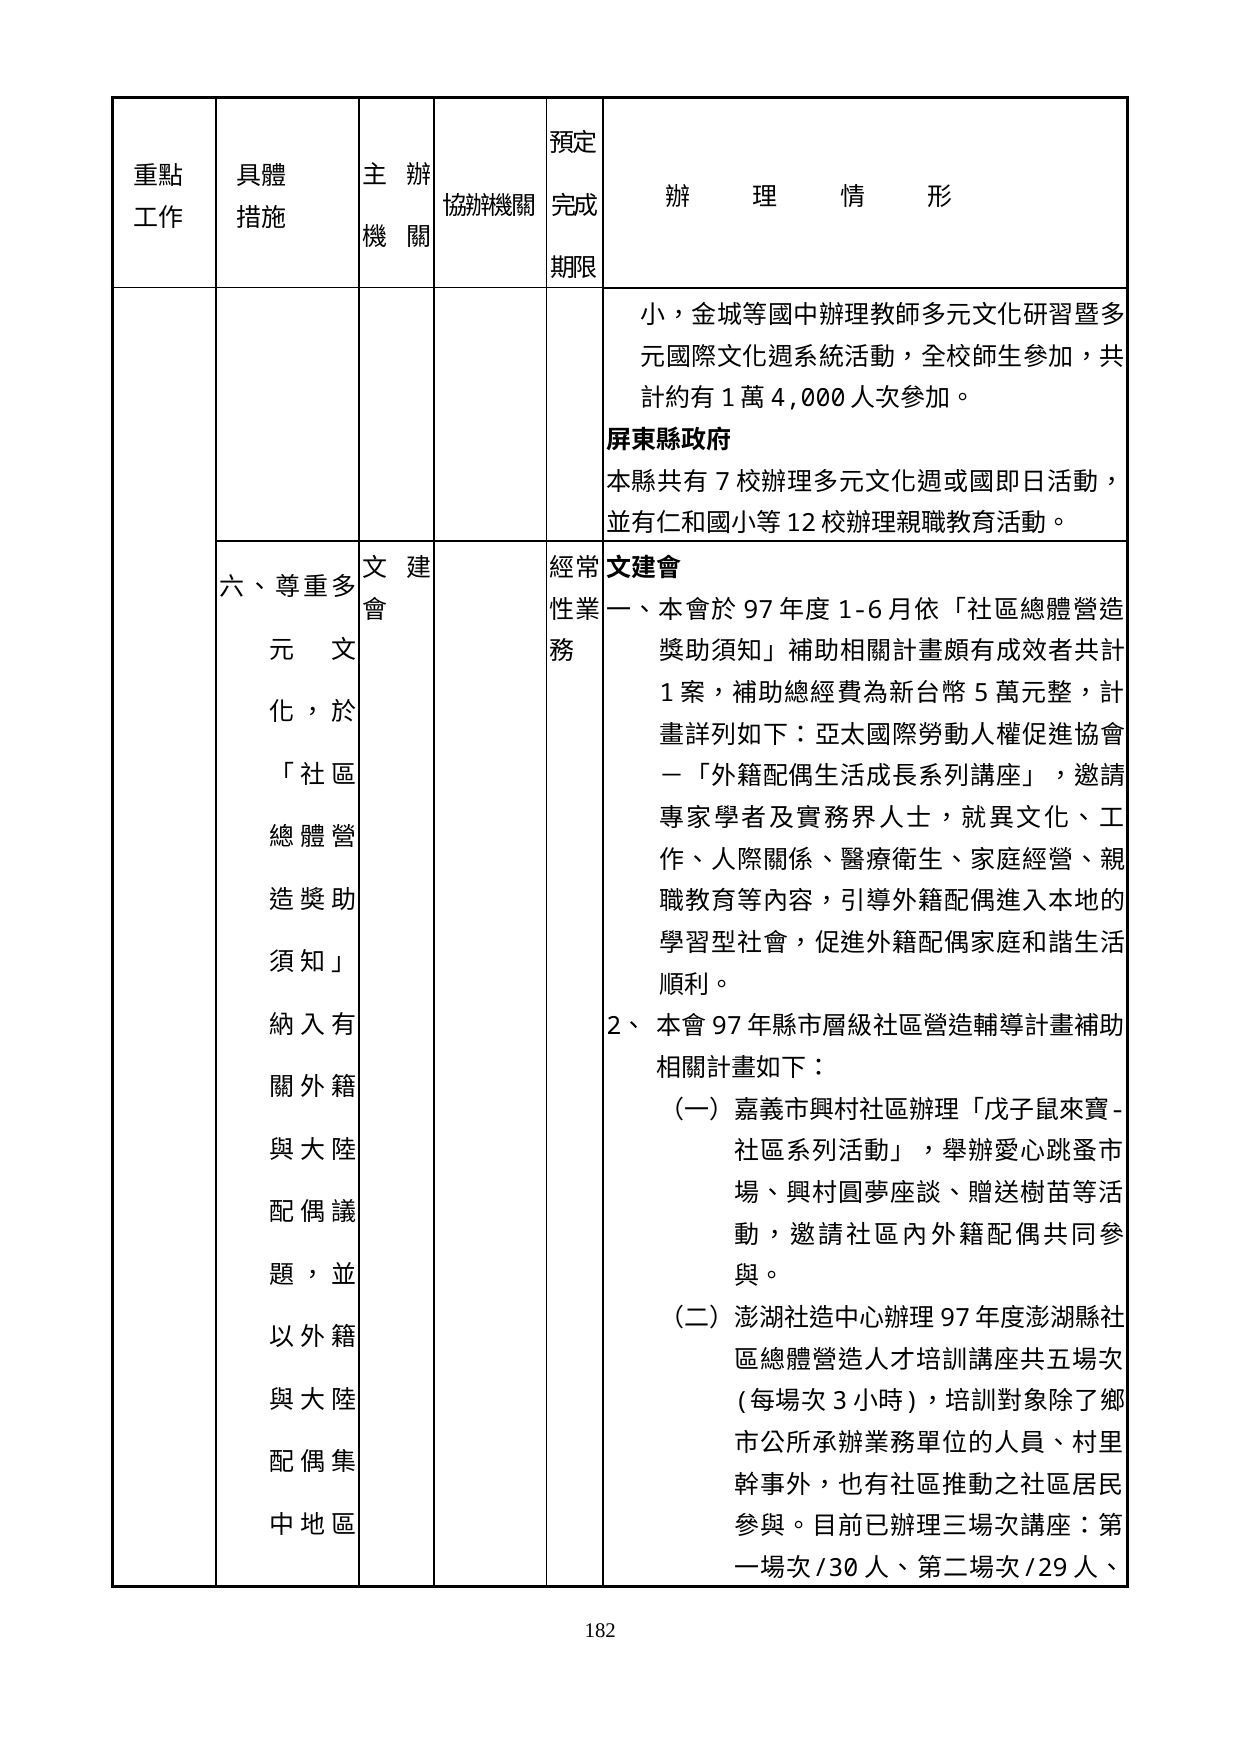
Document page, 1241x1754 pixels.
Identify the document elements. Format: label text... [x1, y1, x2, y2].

table_cell [435, 288, 546, 540]
table_cell [360, 288, 433, 540]
table_cell 經常性業務 [547, 542, 602, 1585]
table_cell 文建會 一、本會於97年度1-6月依「社區總體營造獎助須知」補助相關計畫頗有成效者共計1案，補助總經費為新台幣5萬元整，計畫詳列如下：亞太國際勞動人權促進協會－「外籍配偶生活成長系列講座」，邀請專家學者及實務界人士，就異文化、工作、人際關係、醫療衛生、家庭經營、親職教育等內容，引導外籍配偶進入本地的學習型社會，促進外籍配偶家庭和諧生活順利。 本會97年縣市層級社區營造輔導計畫補助相關計畫如下： （一）嘉義市興村社區辦理「戊子鼠來寶-社區系列活動」，舉辦愛心跳蚤市場、興村圓夢座談、贈送樹苗等活動，邀請社區內外籍配偶共同參與。 （二）澎湖社造中心辦理97年度澎湖縣社區總體營造人才培訓講座共五場次(每場次3小時)，培訓對象除了鄉市公所承辦業務單位的人員、村里幹事外，也有社區推動之社區居民參與。目前已辦理三場次講座：第一場次/30人、第二場次/29人、 [604, 542, 1126, 1585]
table_cell 六、尊重多元文化，於「社區總體營造奬助須知」納入有關外籍與大陸配偶議題，並以外籍與大陸配偶集中地區 [217, 542, 358, 1585]
table_header 主 辦 機 關 [360, 99, 433, 287]
table_cell 小，金城等國中辦理教師多元文化研習暨多元國際文化週系統活動，全校師生參加，共計約有1萬4,000人次參加。 屏東縣政府 本縣共有7校辦理多元文化週或國即日活動，並有仁和國小等12校辦理親職教育活動。 [604, 289, 1126, 540]
table_cell [435, 542, 546, 1585]
table_header 預定 完成期限 [547, 99, 602, 287]
table_cell [217, 288, 358, 540]
table_header 辦 理 情 形 [604, 99, 1126, 287]
table_cell [114, 288, 215, 1585]
table_cell 文建會 [360, 542, 433, 1585]
table_header 具體 措施 [217, 99, 358, 287]
table_header 協辦機關 [435, 99, 546, 287]
table_cell [547, 288, 602, 540]
table_header 重點工作 [114, 99, 215, 287]
